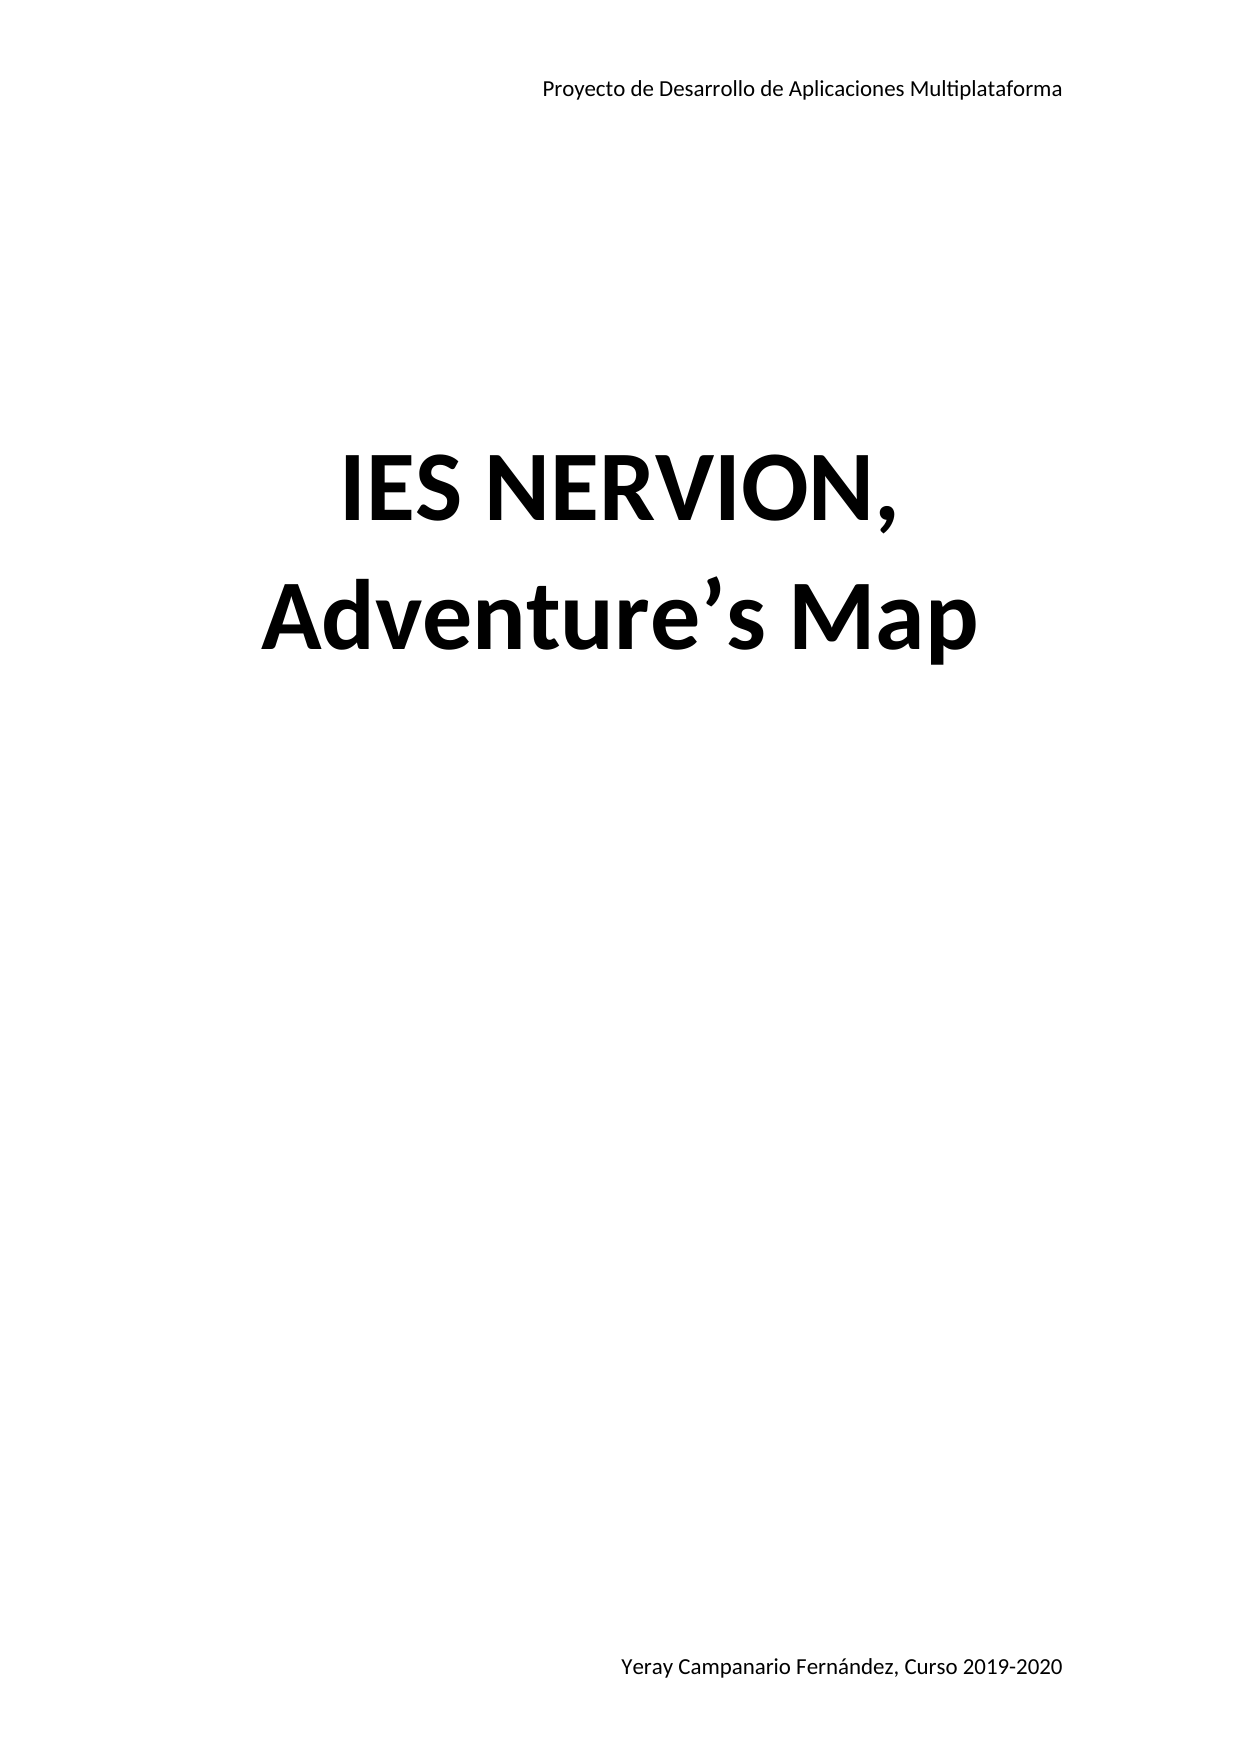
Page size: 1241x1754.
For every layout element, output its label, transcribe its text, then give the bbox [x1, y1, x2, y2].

text IES NERVION, Adventure’s Map [177, 423, 1063, 675]
